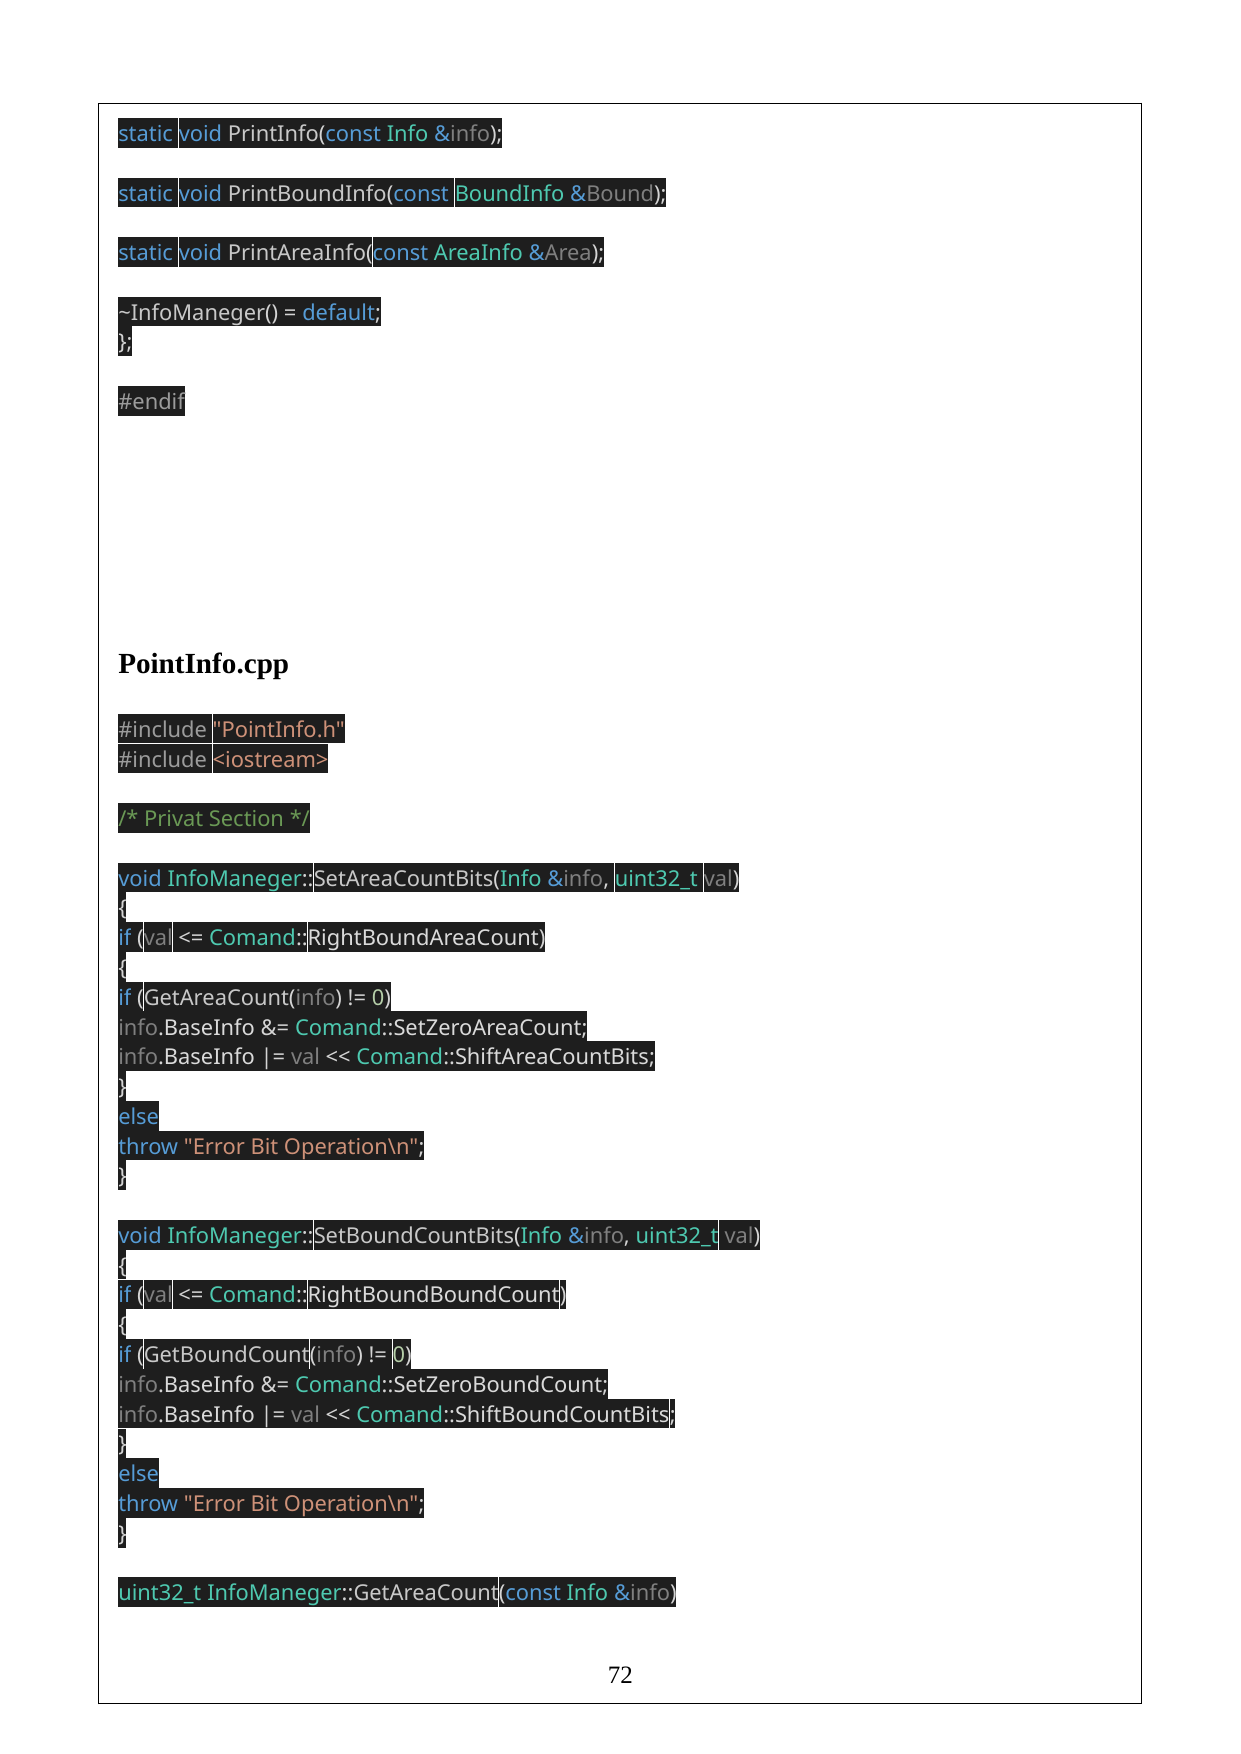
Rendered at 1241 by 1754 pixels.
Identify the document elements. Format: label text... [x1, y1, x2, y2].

text if (GetBoundCount(info) != 0) [118, 1339, 1122, 1369]
text { [118, 1250, 1122, 1279]
text #include <iostream> [118, 743, 1122, 773]
text info.BaseInfo |= val << Comand::ShiftBoundCountBits; [118, 1399, 1122, 1428]
text static void PrintBoundInfo(const BoundInfo &Bound); [118, 178, 1122, 207]
text else [118, 1458, 1122, 1488]
text void InfoManeger::SetBoundCountBits(Info &info, uint32_t val) [118, 1220, 1122, 1250]
text #include "PointInfo.h" [118, 714, 1137, 743]
text }; [118, 326, 1122, 356]
text /* Privat Section */ [118, 803, 1122, 833]
text } [118, 1160, 1122, 1190]
text { [118, 1309, 1122, 1339]
text info.BaseInfo |= val << Comand::ShiftAreaCountBits; [118, 1041, 1122, 1071]
text if (val <= Comand::RightBoundBoundCount) [118, 1279, 1122, 1309]
text static void PrintAreaInfo(const AreaInfo &Area); [118, 237, 1122, 267]
text { [118, 892, 1122, 922]
list PointInfo.cpp [118, 647, 1137, 680]
text } [118, 1071, 1122, 1101]
text throw "Error Bit Operation\n"; [118, 1488, 1122, 1518]
text } [118, 1518, 1122, 1548]
text uint32_t InfoManeger::GetAreaCount(const Info &info) [118, 1577, 1122, 1607]
text info.BaseInfo &= Comand::SetZeroBoundCount; [118, 1369, 1122, 1399]
text info.BaseInfo &= Comand::SetZeroAreaCount; [118, 1011, 1122, 1041]
text if (GetAreaCount(info) != 0) [118, 982, 1122, 1011]
text void InfoManeger::SetAreaCountBits(Info &info, uint32_t val) [118, 862, 1122, 892]
text static void PrintInfo(const Info &info); [118, 118, 1122, 148]
text throw "Error Bit Operation\n"; [118, 1131, 1122, 1160]
text else [118, 1101, 1122, 1131]
text #endif [118, 386, 1122, 416]
text } [118, 1428, 1122, 1458]
text { [118, 952, 1122, 982]
text ~InfoManeger() = default; [118, 297, 1122, 326]
text if (val <= Comand::RightBoundAreaCount) [118, 922, 1122, 952]
